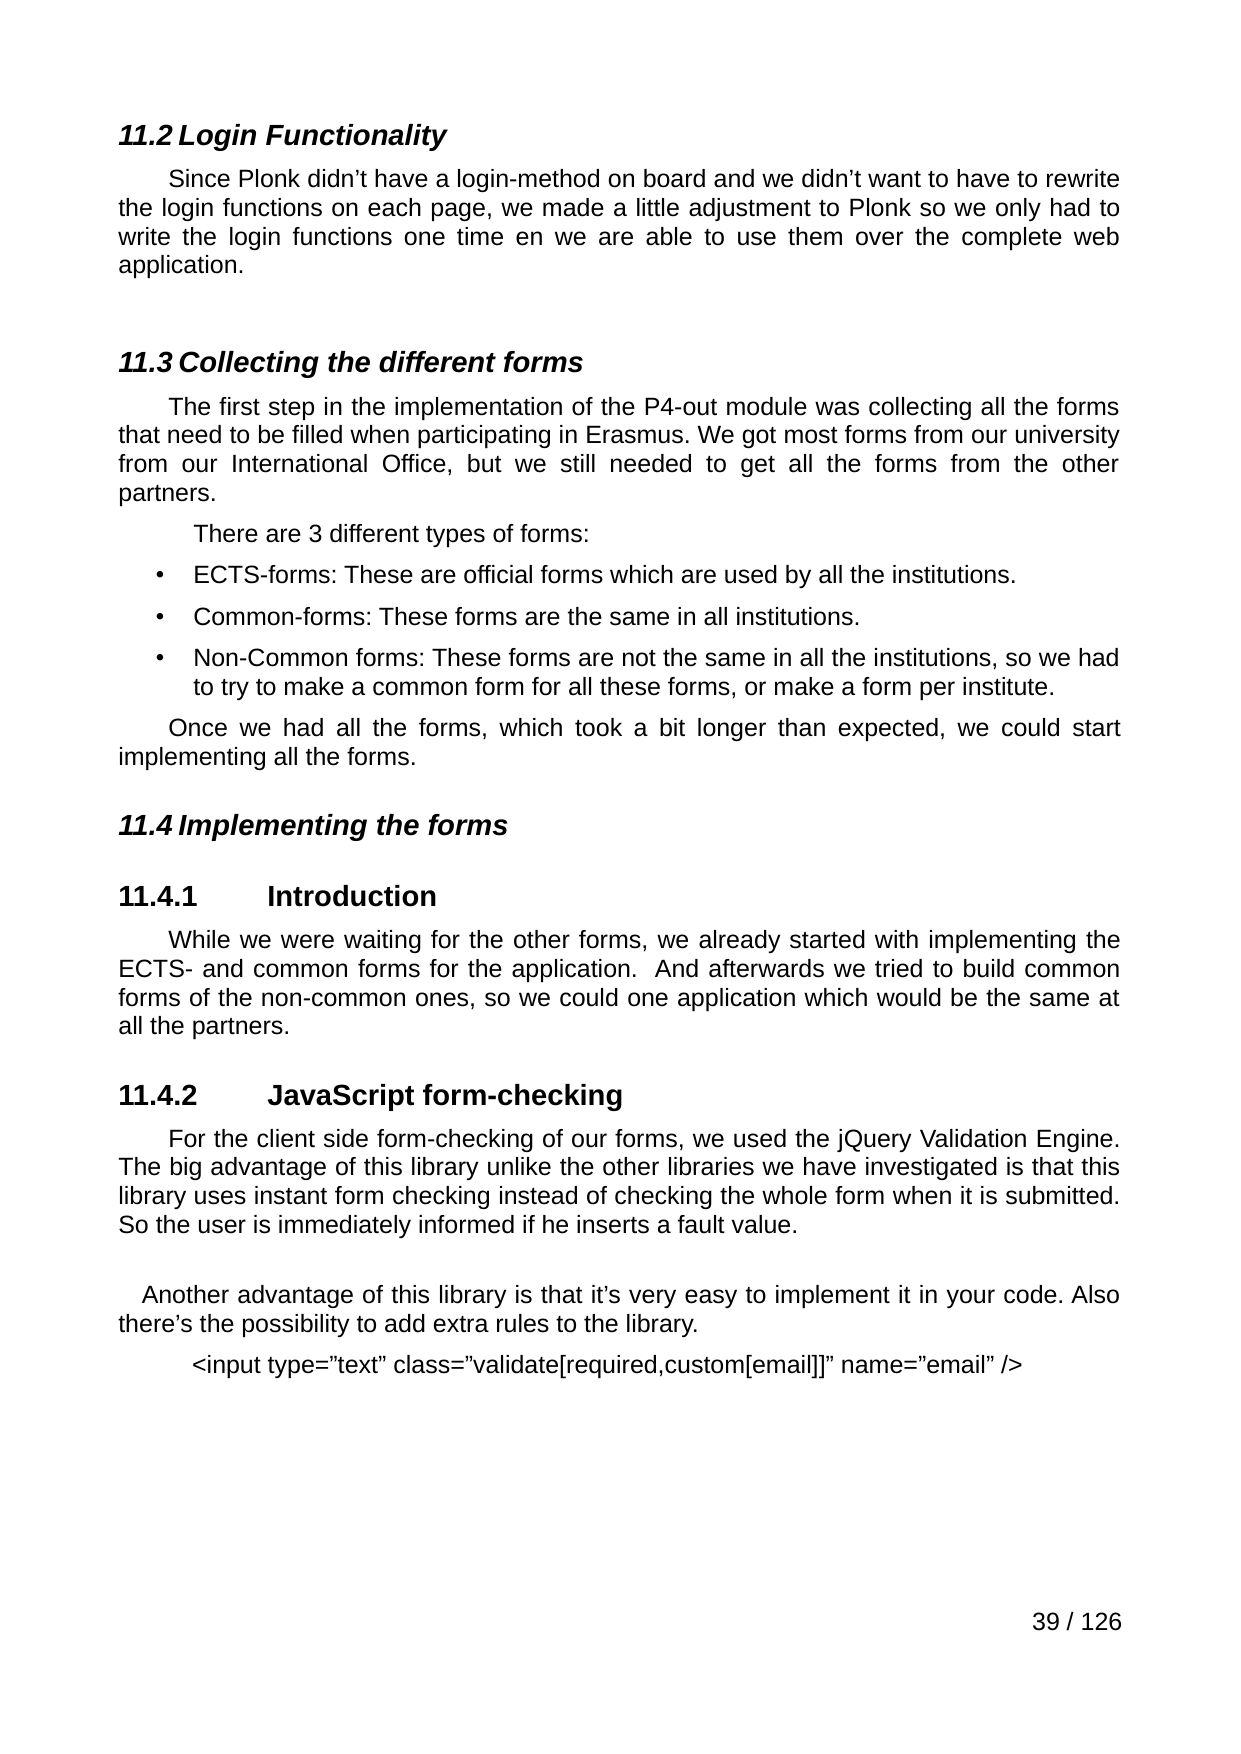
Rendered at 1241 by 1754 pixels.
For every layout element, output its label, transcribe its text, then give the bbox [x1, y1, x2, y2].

subtitle Implementing the forms [118, 808, 1122, 842]
text The first step in the implementation of the P4-out module was collecting all the forms that need to be filled when participating in Erasmus. We got most forms from our university from our International Office, but we still needed to get all the forms from the other partners. [118, 391, 1122, 506]
subtitle JavaScript form-checking [118, 1078, 1122, 1111]
text Once we had all the forms, which took a bit longer than expected, we could start implementing all the forms. [118, 713, 1122, 771]
subtitle Login Functionality [118, 118, 1122, 152]
subtitle Collecting the different forms [118, 345, 1122, 379]
text Since Plonk didn’t have a login-method on board and we didn’t want to have to rewrite the login functions on each page, we made a little adjustment to Plonk so we only had to write the login functions one time en we are able to use them over the complete web application. [118, 164, 1122, 308]
list Non-Common forms: These forms are not the same in all the institutions, so we had to try to make a common form for all these forms, or make a form per institute. [156, 643, 1122, 701]
subtitle Introduction [118, 879, 1122, 913]
text For the client side form-checking of our forms, we used the jQuery Validation Engine. The big advantage of this library unlike the other libraries we have investigated is that this library uses instant form checking instead of checking the whole form when it is submitted. So the user is immediately informed if he inserts a fault value. [118, 1124, 1122, 1239]
text <input type=”text” class=”validate[required,custom[email]]” name=”email” /> [118, 1350, 1122, 1407]
text While we were waiting for the other forms, we already started with implementing the ECTS- and common forms for the application. And afterwards we tried to build common forms of the non-common ones, so we could one application which would be the same at all the partners. [118, 925, 1122, 1040]
list ECTS-forms: These are official forms which are used by all the institutions. [156, 560, 1122, 589]
list There are 3 different types of forms: [156, 519, 1122, 548]
list Common-forms: These forms are the same in all institutions. [156, 602, 1122, 630]
text Another advantage of this library is that it’s very easy to implement it in your code. Also there’s the possibility to add extra rules to the library. [118, 1251, 1122, 1337]
